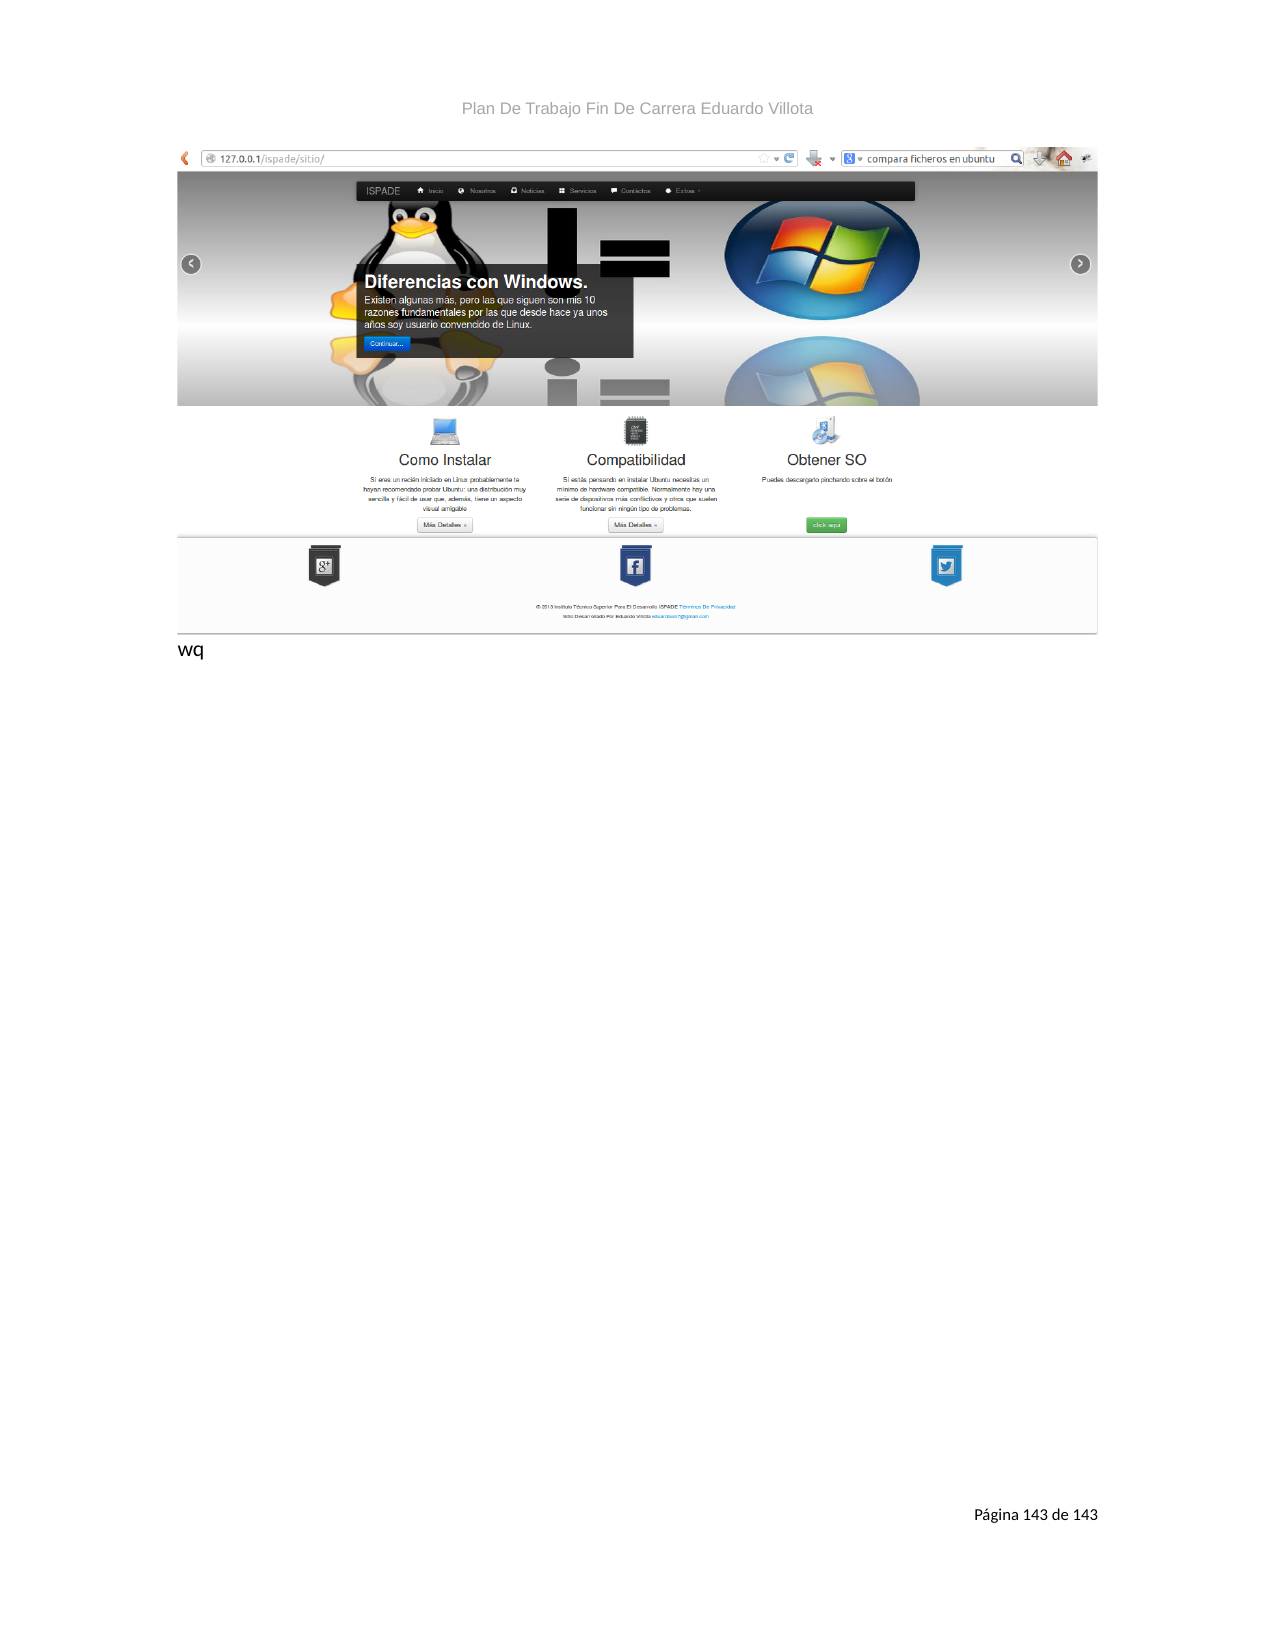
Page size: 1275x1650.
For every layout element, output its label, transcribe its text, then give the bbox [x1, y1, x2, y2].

text wq [177, 635, 1098, 662]
picture [177, 147, 1098, 635]
